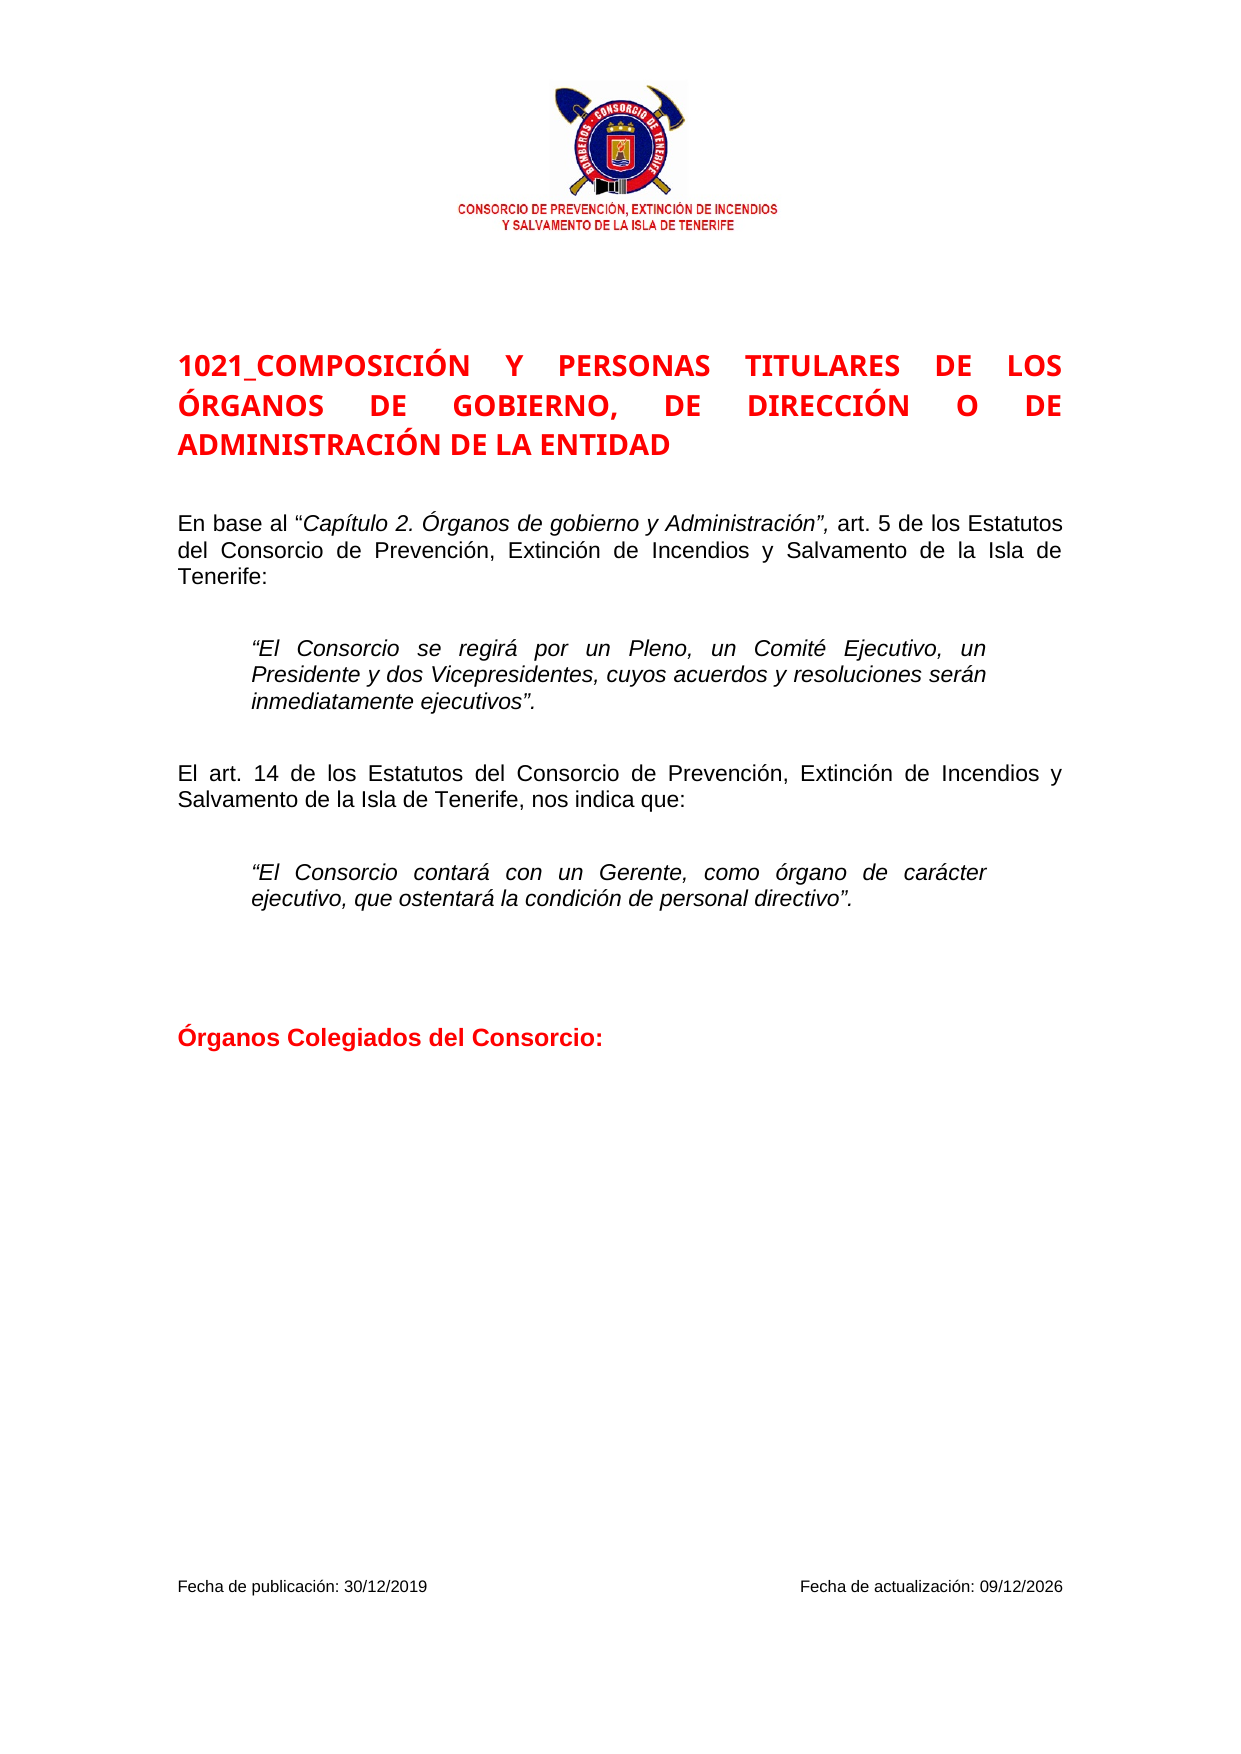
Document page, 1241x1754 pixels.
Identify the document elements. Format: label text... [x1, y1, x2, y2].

subtitle Órganos Colegiados del Consorcio: [177, 1023, 1063, 1052]
text “El Consorcio contará con un Gerente, como órgano de carácter ejecutivo, que ostentará la condición de personal directivo”. [251, 858, 989, 911]
text El art. 14 de los Estatutos del Consorcio de Prevención, Extinción de Incendios y Salvamento de la Isla de Tenerife, nos indica que: [177, 760, 1063, 813]
text “El Consorcio se regirá por un Pleno, un Comité Ejecutivo, un Presidente y dos Vicepresidentes, cuyos acuerdos y resoluciones serán inmediatamente ejecutivos”. [251, 635, 989, 714]
subtitle 1021_COMPOSICIÓN Y PERSONAS TITULARES DE LOS ÓRGANOS DE GOBIERNO, DE DIRECCIÓN O DE ADMINISTRACIÓN DE LA ENTIDAD [177, 345, 1063, 464]
text En base al “Capítulo 2. Órganos de gobierno y Administración”, art. 5 de los Estatutos del Consorcio de Prevención, Extinción de Incendios y Salvamento de la Isla de Tenerife: [177, 510, 1063, 589]
